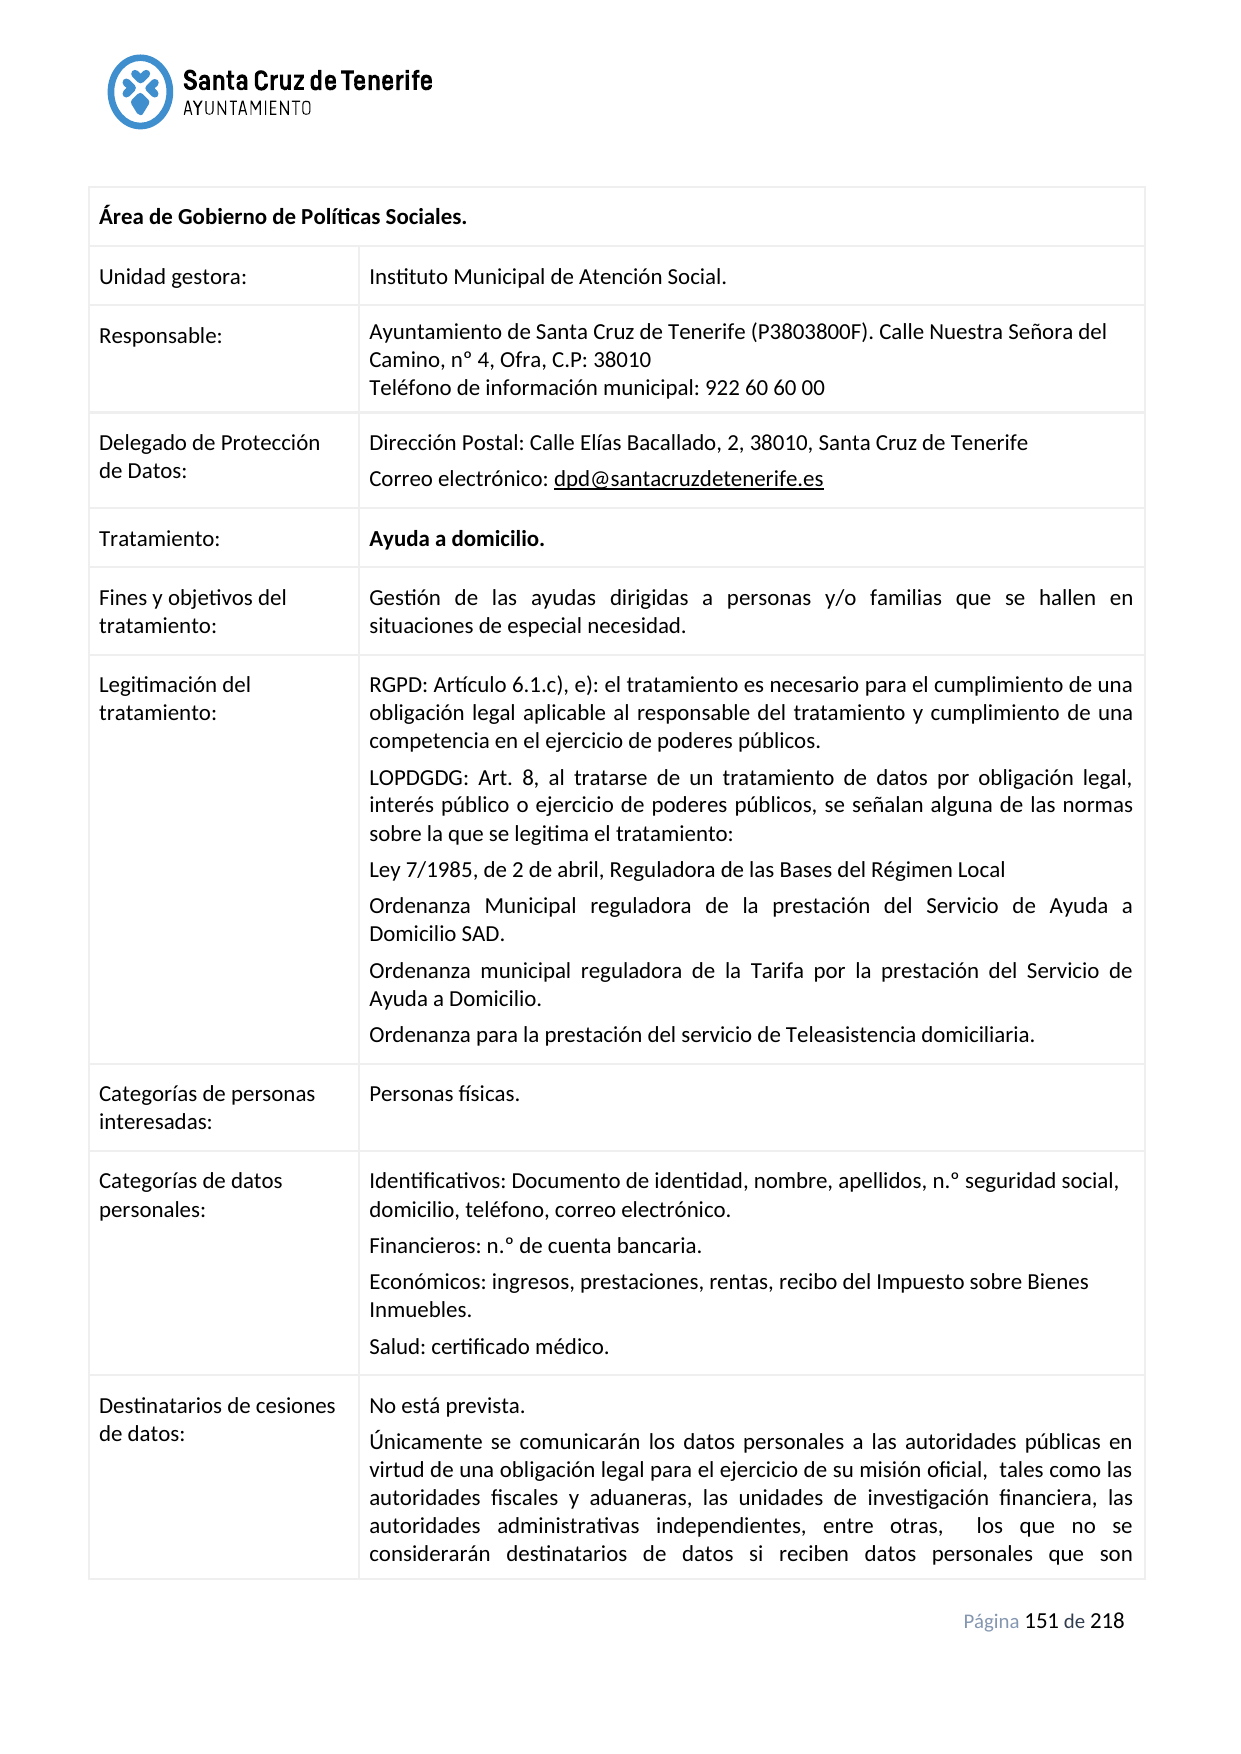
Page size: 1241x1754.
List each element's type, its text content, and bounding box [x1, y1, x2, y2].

table_cell Destinatarios de cesiones de datos: [90, 1376, 358, 1578]
table_cell Ayuda a domicilio. [360, 509, 1144, 566]
table_cell RGPD: Artículo 6.1.c), e): el tratamiento es necesario para el cumplimiento de una obligación legal aplicable al responsable del tratamiento y cumplimiento de una competencia en el ejercicio de poderes públicos. LOPDGDG: Art. 8, al tratarse de un tratamiento de datos por obligación legal, interés público o ejercicio de poderes públicos, se señalan alguna de las normas sobre la que se legitima el tratamiento: Ley 7/1985, de 2 de abril, Reguladora de las Bases del Régimen Local Ordenanza Municipal reguladora de la prestación del Servicio de Ayuda a Domicilio SAD. Ordenanza municipal reguladora de la Tarifa por la prestación del Servicio de Ayuda a Domicilio. Ordenanza para la prestación del servicio de Teleasistencia domiciliaria. [360, 656, 1144, 1063]
table_header Área de Gobierno de Políticas Sociales. [90, 188, 1144, 245]
table_cell Personas físicas. [360, 1065, 1144, 1150]
table_cell Ayuntamiento de Santa Cruz de Tenerife (P3803800F). Calle Nuestra Señora del Camino, nº 4, Ofra, C.P: 38010 Teléfono de información municipal: 922 60 60 00 [360, 306, 1144, 411]
table_cell Responsable: [90, 306, 358, 411]
table_cell Dirección Postal: Calle Elías Bacallado, 2, 38010, Santa Cruz de Tenerife Correo electrónico: dpd@santacruzdetenerife.es [360, 414, 1144, 507]
table_cell Categorías de datos personales: [90, 1152, 358, 1374]
table_cell Categorías de personas interesadas: [90, 1065, 358, 1150]
table_cell Tratamiento: [90, 509, 358, 566]
table_cell Legitimación del tratamiento: [90, 656, 358, 1063]
table_cell Delegado de Protección de Datos: [90, 414, 358, 507]
table_cell Unidad gestora: [90, 247, 358, 304]
table_cell Identificativos: Documento de identidad, nombre, apellidos, n.º seguridad social, domicilio, teléfono, correo electrónico. Financieros: n.º de cuenta bancaria. Económicos: ingresos, prestaciones, rentas, recibo del Impuesto sobre Bienes Inmuebles. Salud: certificado médico. [360, 1152, 1144, 1374]
table_cell Fines y objetivos del tratamiento: [90, 568, 358, 653]
table_cell No está prevista. Únicamente se comunicarán los datos personales a las autoridades públicas en virtud de una obligación legal para el ejercicio de su misión oficial, tales como las autoridades fiscales y aduaneras, las unidades de investigación financiera, las autoridades administrativas independientes, entre otras, los que no se considerarán destinatarios de datos si reciben datos personales que son [360, 1376, 1144, 1578]
table_cell Gestión de las ayudas dirigidas a personas y/o familias que se hallen en situaciones de especial necesidad. [360, 568, 1144, 653]
table_cell Instituto Municipal de Atención Social. [360, 247, 1144, 304]
